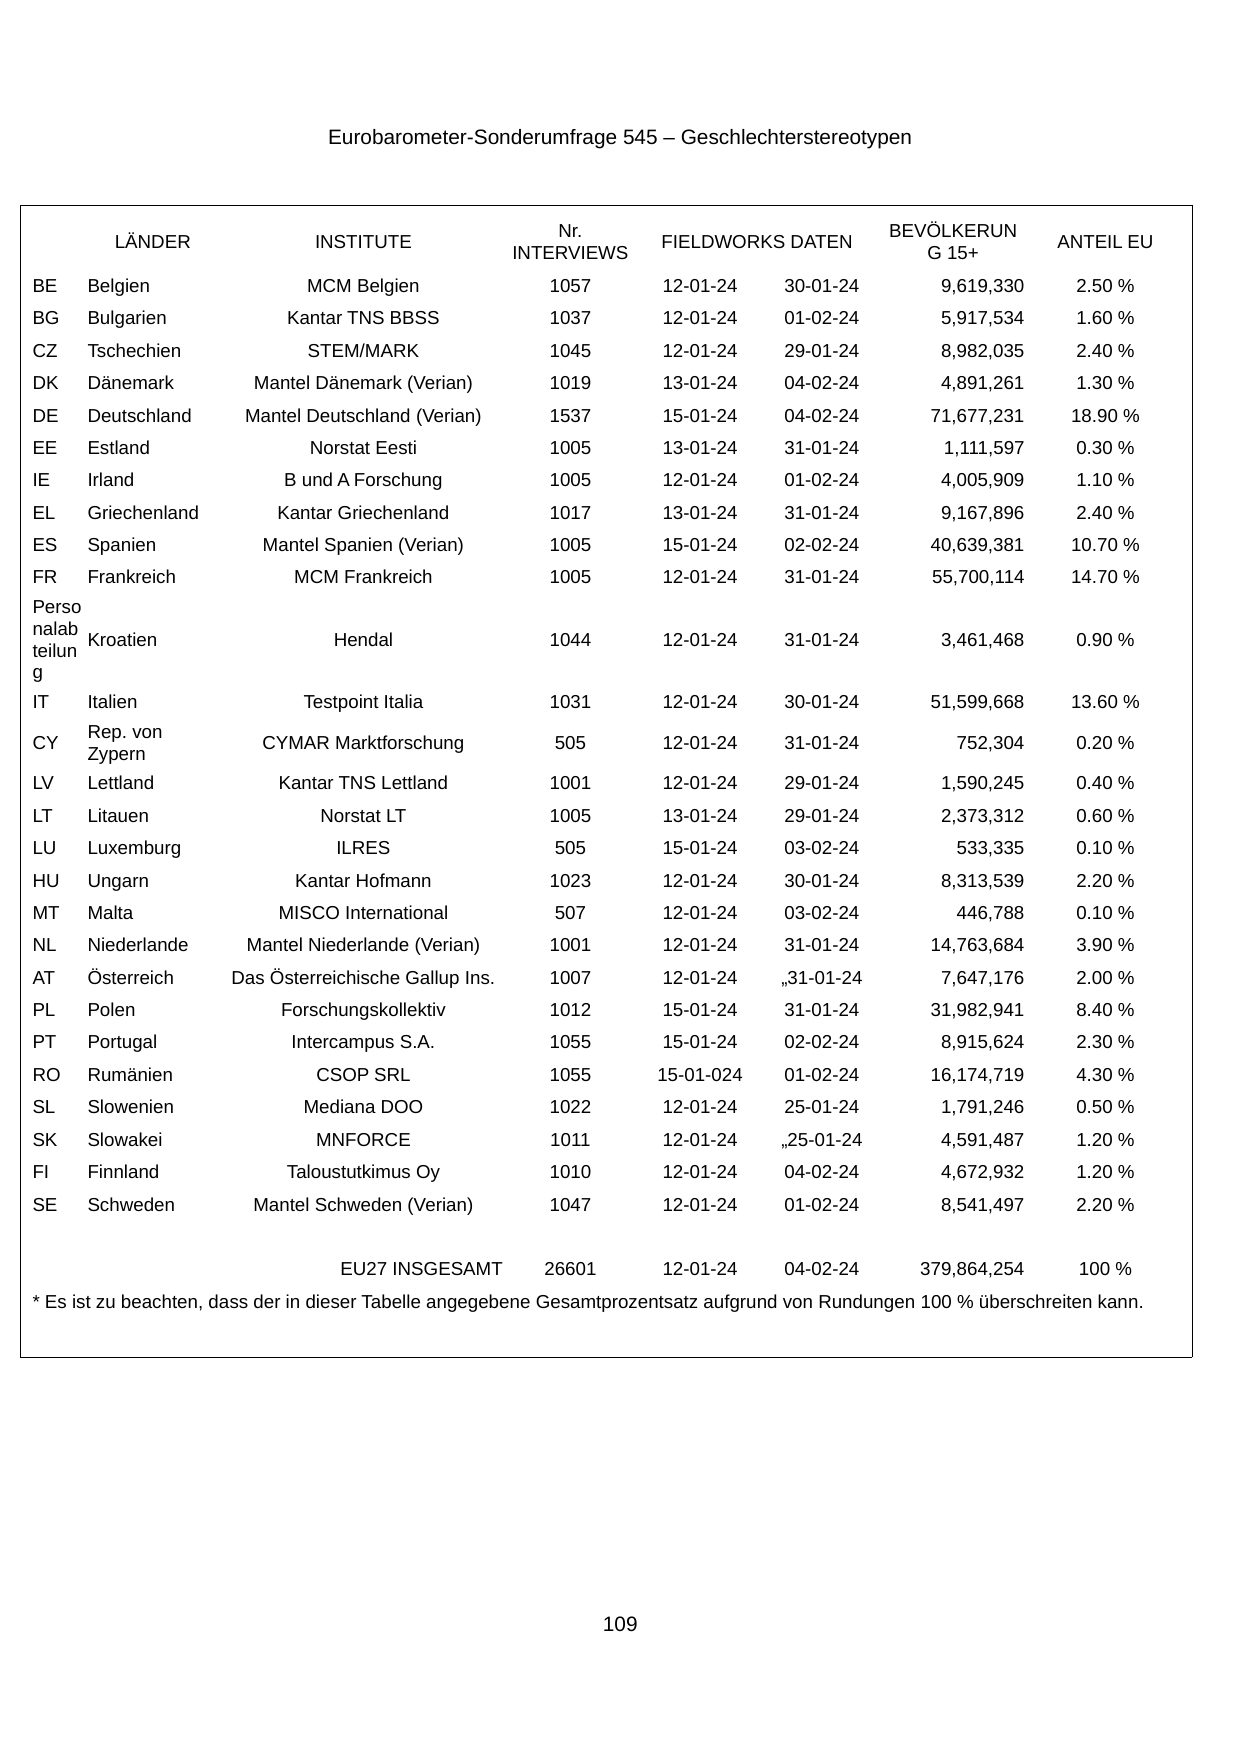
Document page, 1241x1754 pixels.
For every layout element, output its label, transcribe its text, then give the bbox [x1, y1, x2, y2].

table_cell 1022 [505, 1091, 635, 1123]
table_cell 25-01-24 [765, 1091, 879, 1123]
table_cell DK [29, 367, 84, 399]
table_cell 1017 [505, 496, 635, 528]
table_cell Österreich [84, 961, 221, 993]
table_cell Hendal [221, 593, 505, 685]
table_cell 8 313 539 [879, 864, 1027, 896]
table_cell 2,40 % [1027, 334, 1183, 367]
table_cell 1057 [505, 269, 635, 302]
table_cell 1045 [505, 334, 635, 367]
table_cell Litauen [84, 799, 221, 832]
table_cell Kroatien [84, 593, 221, 685]
table_cell HU [29, 864, 84, 896]
table_cell 1047 [505, 1188, 635, 1220]
table_cell 446 788 [879, 896, 1027, 929]
table_cell EL [29, 496, 84, 528]
table_cell 12-01-24 [635, 593, 765, 685]
table_cell 12-01-24 [635, 561, 765, 593]
table_header FIELDWORKS DATEN [635, 214, 879, 269]
table_cell 10,70 % [1027, 529, 1183, 561]
table_cell Kantar Griechenland [221, 496, 505, 528]
table_cell 752 304 [879, 718, 1027, 767]
table_cell Finnland [84, 1156, 221, 1188]
table_cell * Es ist zu beachten, dass der in dieser Tabelle angegebene Gesamtprozentsatz aufgrund von Rundungen 100 % überschreiten kann. [29, 1285, 1183, 1317]
table_cell 3 461 468 [879, 593, 1027, 685]
table_cell 31-01-24 [765, 593, 879, 685]
table_cell 0,50 % [1027, 1091, 1183, 1123]
table_cell Mantel Spanien (Verian) [221, 529, 505, 561]
table_cell 2 373 312 [879, 799, 1027, 832]
table_cell 2,30 % [1027, 1026, 1183, 1058]
table_cell 1010 [505, 1156, 635, 1188]
table_cell 505 [505, 718, 635, 767]
table_cell Irland [84, 464, 221, 496]
table_cell ILRES [221, 832, 505, 864]
table_cell MNFORCE [221, 1123, 505, 1156]
table_cell 04-02-24 [765, 367, 879, 399]
table_cell CSOP SRL [221, 1058, 505, 1091]
table_cell 12-01-24 [635, 302, 765, 334]
table_cell 8 982 035 [879, 334, 1027, 367]
table_cell Estland [84, 431, 221, 464]
table_cell 31-01-24 [765, 929, 879, 961]
table_cell Taloustutkimus Oy [221, 1156, 505, 1188]
table_cell 01-02-24 [765, 1058, 879, 1091]
table_cell Das Österreichische Gallup Ins. [221, 961, 505, 993]
table_cell 0,20 % [1027, 718, 1183, 767]
table_cell 14,70 % [1027, 561, 1183, 593]
table_cell 1023 [505, 864, 635, 896]
table_cell 2,20 % [1027, 1188, 1183, 1220]
table_cell 1 590 245 [879, 767, 1027, 799]
table_cell 12-01-24 [635, 896, 765, 929]
table_cell 12-01-24 [635, 1156, 765, 1188]
table_cell 7 647 176 [879, 961, 1027, 993]
table_cell 1031 [505, 685, 635, 718]
table_cell 31-01-24 [765, 718, 879, 767]
table_cell STEM/MARK [221, 334, 505, 367]
table_cell Deutschland [84, 399, 221, 431]
table_cell PL [29, 994, 84, 1026]
table_cell CZ [29, 334, 84, 367]
table_cell 1,10 % [1027, 464, 1183, 496]
table_cell 4 891 261 [879, 367, 1027, 399]
table_header Nr. INTERVIEWS [505, 214, 635, 269]
table_cell 0,60 % [1027, 799, 1183, 832]
table_cell 1005 [505, 464, 635, 496]
table_cell Rumänien [84, 1058, 221, 1091]
table_cell 12-01-24 [635, 464, 765, 496]
table_cell [1027, 1220, 1183, 1253]
table_cell Mantel Dänemark (Verian) [221, 367, 505, 399]
table_cell Dänemark [84, 367, 221, 399]
table_cell LU [29, 832, 84, 864]
table_cell 30-01-24 [765, 685, 879, 718]
table_cell [879, 1220, 1027, 1253]
table_cell 01-02-24 [765, 302, 879, 334]
table_cell 0,40 % [1027, 767, 1183, 799]
table_cell 4,30 % [1027, 1058, 1183, 1091]
table_cell 100 % [1027, 1253, 1183, 1285]
table_cell 31-01-24 [765, 431, 879, 464]
table_cell 13-01-24 [635, 431, 765, 464]
table_cell 03-02-24 [765, 896, 879, 929]
table_cell 13,60 % [1027, 685, 1183, 718]
table_cell 1055 [505, 1026, 635, 1058]
table_cell Spanien [84, 529, 221, 561]
table_cell Polen [84, 994, 221, 1026]
table_cell 04-02-24 [765, 1253, 879, 1285]
table_cell 29-01-24 [765, 334, 879, 367]
table_header [29, 214, 84, 269]
table_cell 1012 [505, 994, 635, 1026]
table_header INSTITUTE [221, 214, 505, 269]
table_cell 9 619 330 [879, 269, 1027, 302]
table_cell [29, 1253, 84, 1285]
table_cell Belgien [84, 269, 221, 302]
table_cell [29, 1220, 84, 1253]
table_cell FR [29, 561, 84, 593]
table_cell 8,40 % [1027, 994, 1183, 1026]
table_cell Slowenien [84, 1091, 221, 1123]
table_cell AT [29, 961, 84, 993]
table_cell IE [29, 464, 84, 496]
table_cell 31-01-24 [765, 994, 879, 1026]
table_header BEVÖLKERUNG 15+ [879, 214, 1027, 269]
table_cell 1005 [505, 799, 635, 832]
table_cell PT [29, 1026, 84, 1058]
table_cell B und A Forschung [221, 464, 505, 496]
table_cell 30-01-24 [765, 864, 879, 896]
table_cell Rep. von Zypern [84, 718, 221, 767]
table_cell 12-01-24 [635, 1253, 765, 1285]
table_cell 12-01-24 [635, 1188, 765, 1220]
table_cell LV [29, 767, 84, 799]
table_cell 1001 [505, 767, 635, 799]
table_cell 12-01-24 [635, 1091, 765, 1123]
table_cell Lettland [84, 767, 221, 799]
table_cell 16 174 719 [879, 1058, 1027, 1091]
table_cell 2,40 % [1027, 496, 1183, 528]
table_cell 9 167 896 [879, 496, 1027, 528]
table_cell 15-01-24 [635, 832, 765, 864]
table_cell Ungarn [84, 864, 221, 896]
table_cell 507 [505, 896, 635, 929]
table_header ANTEIL EU [1027, 214, 1183, 269]
table_cell [505, 1220, 635, 1253]
table_cell 29-01-24 [765, 799, 879, 832]
table_cell 01-02-24 [765, 464, 879, 496]
table_cell 1,20 % [1027, 1123, 1183, 1156]
table_cell 12-01-24 [635, 864, 765, 896]
table_cell 1,20 % [1027, 1156, 1183, 1188]
table_cell 12-01-24 [635, 929, 765, 961]
table_cell CYMAR Marktforschung [221, 718, 505, 767]
table_cell Mantel Niederlande (Verian) [221, 929, 505, 961]
table_cell Mantel Schweden (Verian) [221, 1188, 505, 1220]
table_cell 51 599 668 [879, 685, 1027, 718]
table_cell Testpoint Italia [221, 685, 505, 718]
table_cell MCM Belgien [221, 269, 505, 302]
table_cell 13-01-24 [635, 799, 765, 832]
table_cell 12-01-24 [635, 961, 765, 993]
table_cell 15-01-24 [635, 399, 765, 431]
table_cell Schweden [84, 1188, 221, 1220]
table_cell ES [29, 529, 84, 561]
table_cell Slowakei [84, 1123, 221, 1156]
table_cell 1001 [505, 929, 635, 961]
table_cell Niederlande [84, 929, 221, 961]
table_cell 1005 [505, 529, 635, 561]
table_cell Malta [84, 896, 221, 929]
table_cell Forschungskollektiv [221, 994, 505, 1026]
table_cell LT [29, 799, 84, 832]
table_cell 4 591 487 [879, 1123, 1027, 1156]
table_cell 12-01-24 [635, 767, 765, 799]
table_cell [84, 1253, 221, 1285]
table_cell 15-01-24 [635, 529, 765, 561]
table_cell SL [29, 1091, 84, 1123]
table_cell 0,90 % [1027, 593, 1183, 685]
table_cell 3,90 % [1027, 929, 1183, 961]
table_cell Luxemburg [84, 832, 221, 864]
table_cell 4 672 932 [879, 1156, 1027, 1188]
table_cell 12-01-24 [635, 269, 765, 302]
table_cell 5 917 534 [879, 302, 1027, 334]
table_cell MISCO International [221, 896, 505, 929]
table_cell Kantar Hofmann [221, 864, 505, 896]
table_cell 2,00 % [1027, 961, 1183, 993]
table_cell 71 677 231 [879, 399, 1027, 431]
table_cell [221, 1220, 505, 1253]
table_cell 1044 [505, 593, 635, 685]
table_cell Kantar TNS BBSS [221, 302, 505, 334]
table_cell 15-01-024 [635, 1058, 765, 1091]
table_cell Norstat Eesti [221, 431, 505, 464]
table_cell 1,60 % [1027, 302, 1183, 334]
table_cell 1019 [505, 367, 635, 399]
table_cell BE [29, 269, 84, 302]
table_header LÄNDER [84, 214, 221, 269]
table_cell 13-01-24 [635, 367, 765, 399]
table_cell 1037 [505, 302, 635, 334]
table_cell 0,10 % [1027, 832, 1183, 864]
table_cell DE [29, 399, 84, 431]
table_cell Bulgarien [84, 302, 221, 334]
table_cell 1 111 597 [879, 431, 1027, 464]
table_cell 31 982 941 [879, 994, 1027, 1026]
table_cell Mediana DOO [221, 1091, 505, 1123]
table_cell Italien [84, 685, 221, 718]
table_cell 13-01-24 [635, 496, 765, 528]
table_cell 15-01-24 [635, 994, 765, 1026]
table_cell 505 [505, 832, 635, 864]
table_cell CY [29, 718, 84, 767]
table_cell 30-01-24 [765, 269, 879, 302]
table_cell 1 791 246 [879, 1091, 1027, 1123]
table_cell BG [29, 302, 84, 334]
table_cell 1005 [505, 431, 635, 464]
table_cell 4 005 909 [879, 464, 1027, 496]
table_cell EE [29, 431, 84, 464]
table_cell 02-02-24 [765, 529, 879, 561]
table_cell Tschechien [84, 334, 221, 367]
table_cell 1007 [505, 961, 635, 993]
table_cell Intercampus S.A. [221, 1026, 505, 1058]
table_cell NL [29, 929, 84, 961]
table_cell 8 541 497 [879, 1188, 1027, 1220]
table_cell 55 700 114 [879, 561, 1027, 593]
table_cell 12-01-24 [635, 334, 765, 367]
table_cell 01-02-24 [765, 1188, 879, 1220]
table_cell 1005 [505, 561, 635, 593]
table_cell 2,20 % [1027, 864, 1183, 896]
table_cell SE [29, 1188, 84, 1220]
table_cell MT [29, 896, 84, 929]
table_cell 2,50 % [1027, 269, 1183, 302]
table_cell 12-01-24 [635, 685, 765, 718]
table_cell Kantar TNS Lettland [221, 767, 505, 799]
table_cell Personalabteilung [29, 593, 84, 685]
table_cell 8 915 624 [879, 1026, 1027, 1058]
table_cell 533 335 [879, 832, 1027, 864]
table_cell 0,30 % [1027, 431, 1183, 464]
table_cell 1011 [505, 1123, 635, 1156]
table_cell „25-01-24 [765, 1123, 879, 1156]
table_cell EU27 INSGESAMT [221, 1253, 505, 1285]
table_cell 29-01-24 [765, 767, 879, 799]
table_cell Mantel Deutschland (Verian) [221, 399, 505, 431]
table_cell 12-01-24 [635, 1123, 765, 1156]
table_cell FI [29, 1156, 84, 1188]
table_cell 02-02-24 [765, 1026, 879, 1058]
table_cell Portugal [84, 1026, 221, 1058]
table_cell 14 763 684 [879, 929, 1027, 961]
table_cell 15-01-24 [635, 1026, 765, 1058]
table_cell [84, 1220, 221, 1253]
table_cell [635, 1220, 765, 1253]
table_cell Griechenland [84, 496, 221, 528]
table_cell 26601 [505, 1253, 635, 1285]
table_cell 12-01-24 [635, 718, 765, 767]
table_cell 379 864 254 [879, 1253, 1027, 1285]
table_cell „31-01-24 [765, 961, 879, 993]
table_cell MCM Frankreich [221, 561, 505, 593]
table_cell 03-02-24 [765, 832, 879, 864]
table_cell 40 639 381 [879, 529, 1027, 561]
table_cell 18,90 % [1027, 399, 1183, 431]
table_cell 04-02-24 [765, 1156, 879, 1188]
table_cell 04-02-24 [765, 399, 879, 431]
table_cell RO [29, 1058, 84, 1091]
table_cell IT [29, 685, 84, 718]
table_cell 31-01-24 [765, 496, 879, 528]
table_cell SK [29, 1123, 84, 1156]
table_cell 31-01-24 [765, 561, 879, 593]
table_cell 1055 [505, 1058, 635, 1091]
table_cell 0,10 % [1027, 896, 1183, 929]
table_cell 1537 [505, 399, 635, 431]
table_cell Norstat LT [221, 799, 505, 832]
table_cell [765, 1220, 879, 1253]
table_cell 1,30 % [1027, 367, 1183, 399]
table_cell Frankreich [84, 561, 221, 593]
